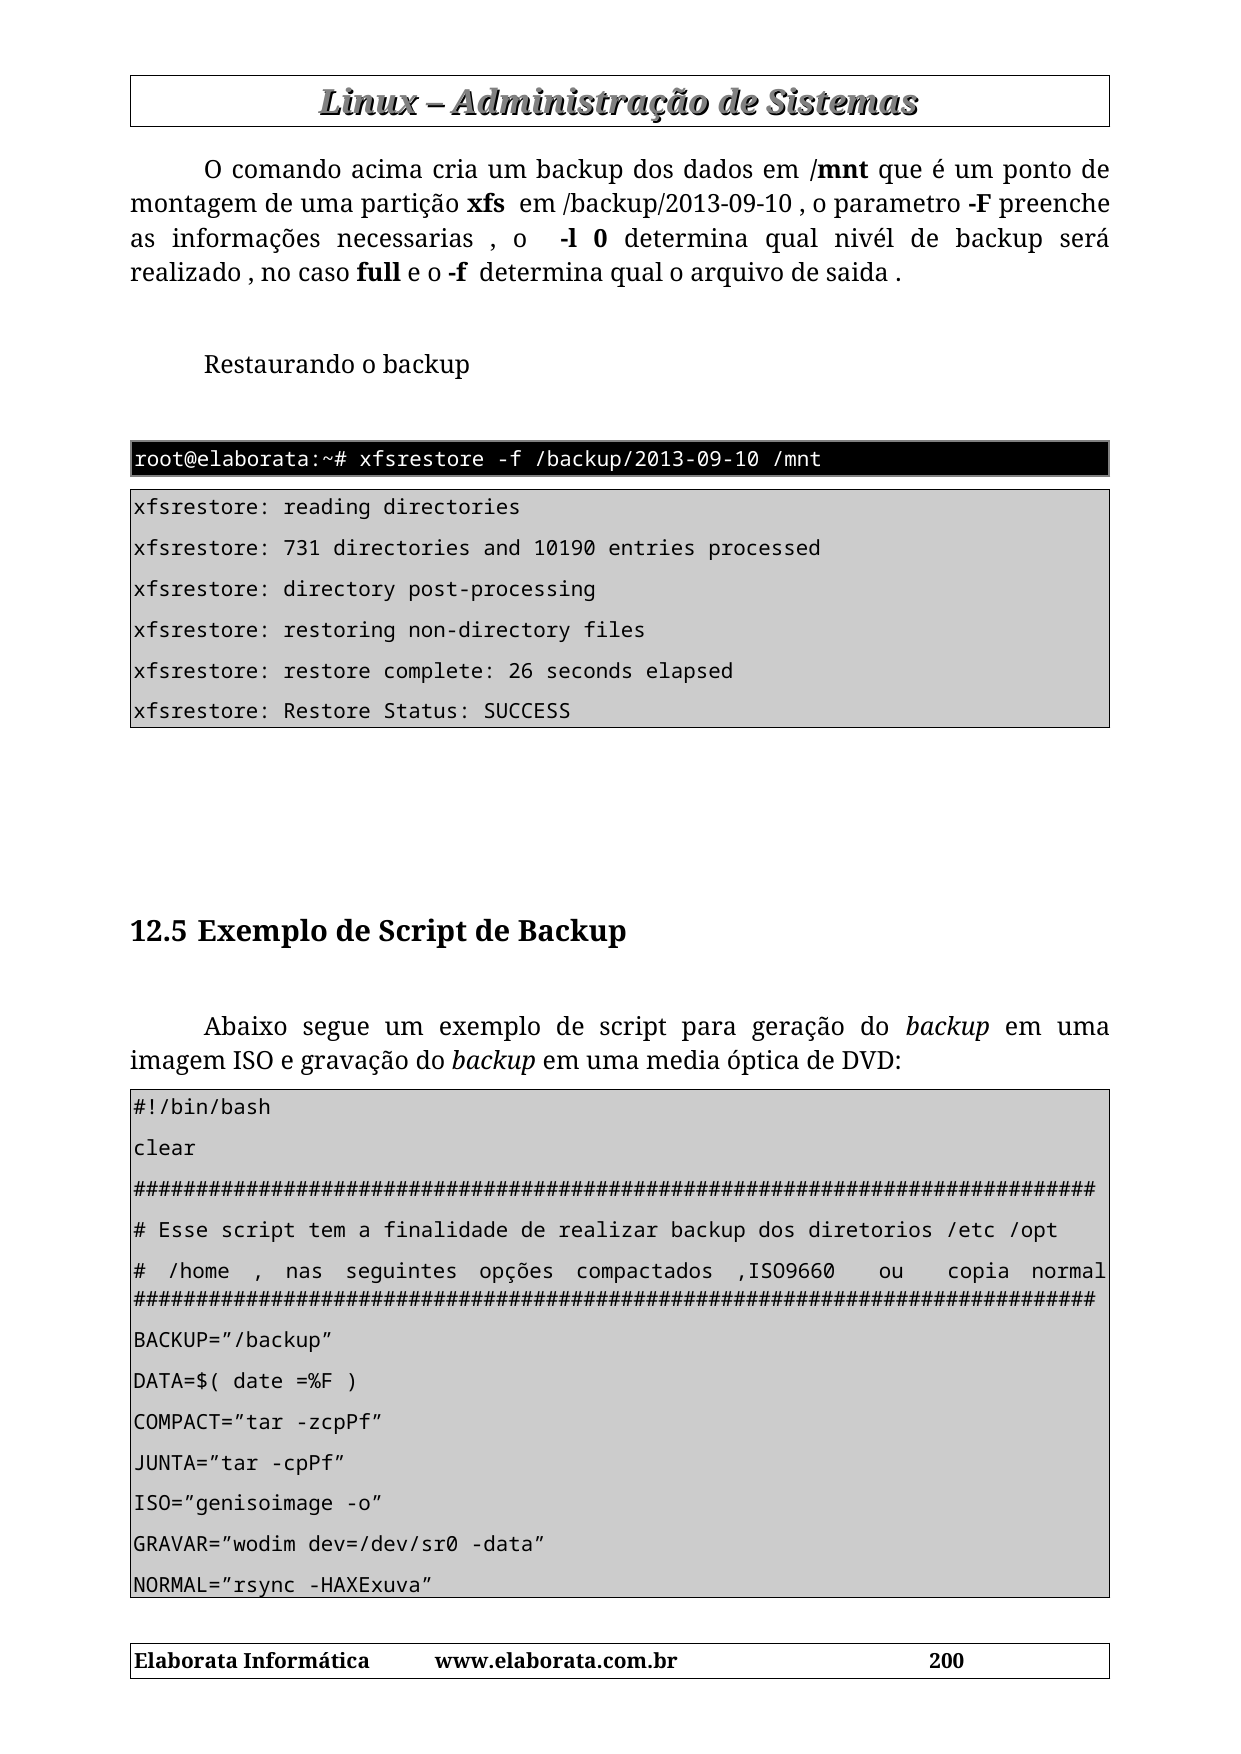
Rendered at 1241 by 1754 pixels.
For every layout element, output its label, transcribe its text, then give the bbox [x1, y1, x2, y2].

text xfsrestore: restoring non-directory files [131, 612, 1109, 643]
text xfsrestore: restore complete: 26 seconds elapsed [131, 653, 1109, 684]
text Abaixo segue um exemplo de script para geração do backup em uma imagem ISO e gravação do backup em uma media óptica de DVD: [130, 1009, 1110, 1077]
text Restaurando o backup [130, 347, 1110, 381]
text clear [131, 1130, 1109, 1162]
text xfsrestore: 731 directories and 10190 entries processed [131, 530, 1109, 562]
text root@elaborata:~# xfsrestore -f /backup/2013-09-10 /mnt [132, 442, 1108, 475]
text xfsrestore: Restore Status: SUCCESS [131, 693, 1109, 727]
text xfsrestore: reading directories [131, 490, 1109, 521]
text O comando acima cria um backup dos dados em /mnt que é um ponto de montagem de uma partição xfs em /backup/2013-09-10 , o parametro -F preenche as informações necessarias , o -l 0 determina qual nivél de backup será realizado , no caso full e o -f determina qual o arquivo de saida . [130, 152, 1110, 288]
text COMPACT=”tar -zcpPf” [131, 1404, 1109, 1435]
text #!/bin/bash [131, 1090, 1109, 1121]
text BACKUP=”/backup” [131, 1322, 1109, 1353]
text ############################################################################# [131, 1171, 1109, 1203]
text # /home , nas seguintes opções compactados ,ISO9660 ou copia normal ############################################################################# [131, 1253, 1109, 1313]
text NORMAL=”rsync -HAXExuva” [131, 1567, 1109, 1597]
text xfsrestore: directory post-processing [131, 571, 1109, 602]
text GRAVAR=”wodim dev=/dev/sr0 -data” [131, 1526, 1109, 1558]
text # Esse script tem a finalidade de realizar backup dos diretorios /etc /opt [131, 1212, 1109, 1243]
text JUNTA=”tar -cpPf” [131, 1444, 1109, 1476]
text ISO=”genisoimage -o” [131, 1485, 1109, 1517]
subtitle Exemplo de Script de Backup [130, 910, 1110, 950]
text DATA=$( date =%F ) [131, 1363, 1109, 1394]
